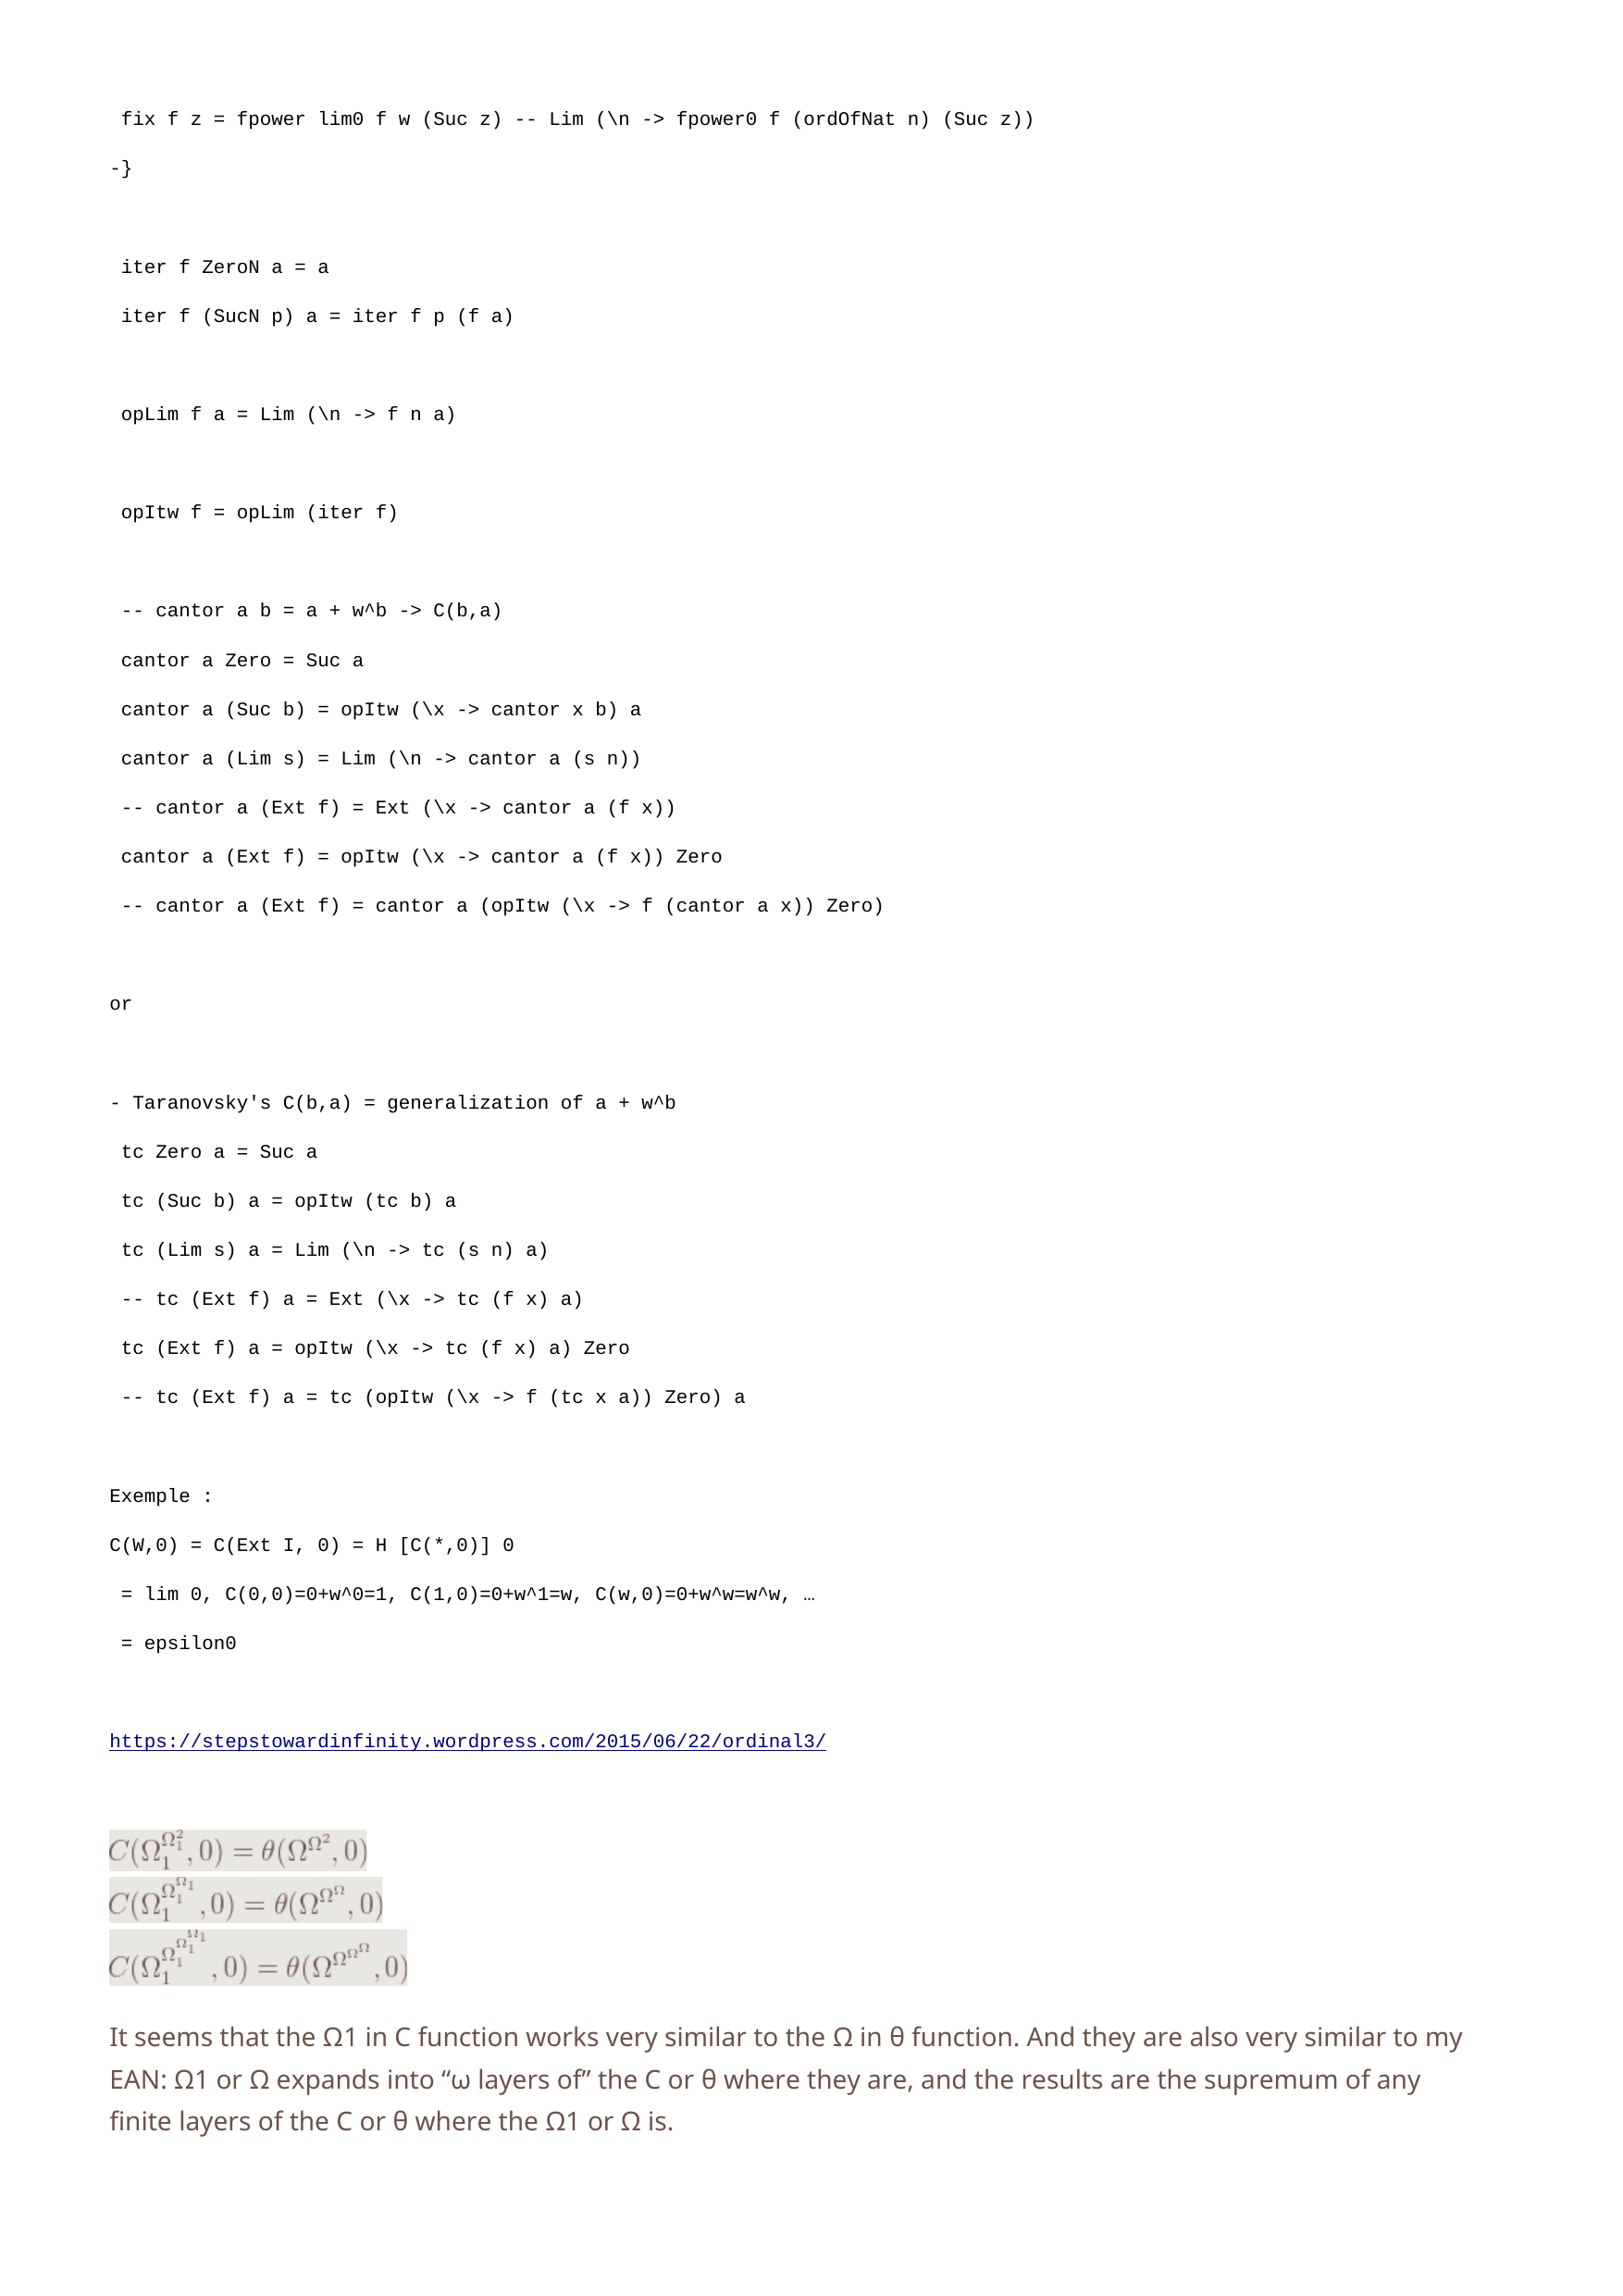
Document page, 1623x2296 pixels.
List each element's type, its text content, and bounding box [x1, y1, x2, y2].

text opLim f a = Lim (\n -> f n a) [109, 404, 1514, 427]
text cantor a (Ext f) = opItw (\x -> cantor a (f x)) Zero [109, 847, 1514, 869]
text -} [109, 158, 1514, 180]
text iter f (SucN p) a = iter f p (f a) [109, 306, 1514, 328]
text = epsilon0 [109, 1633, 1514, 1656]
text -- tc (Ext f) a = Ext (\x -> tc (f x) a) [109, 1289, 1514, 1311]
text tc (Ext f) a = opItw (\x -> tc (f x) a) Zero [109, 1338, 1514, 1360]
text cantor a (Lim s) = Lim (\n -> cantor a (s n)) [109, 749, 1514, 770]
picture [109, 1877, 383, 1923]
text Exemple : [109, 1486, 1514, 1508]
text tc (Lim s) a = Lim (\n -> tc (s n) a) [109, 1240, 1514, 1262]
text tc (Suc b) a = opItw (tc b) a [109, 1191, 1514, 1213]
text -- cantor a (Ext f) = cantor a (opItw (\x -> f (cantor a x)) Zero) [109, 896, 1514, 918]
text -- cantor a b = a + w^b -> C(b,a) [109, 601, 1514, 623]
text It seems that the Ω1 in C function works very similar to the Ω in θ function. And they are also very similar to my EAN: Ω1 or Ω expands into “ω layers of” the C or θ where they are, and the results are the supremum of any finite layers of the C or θ where the Ω1 or Ω is. [109, 2018, 1514, 2139]
picture [109, 1830, 367, 1871]
text fix f z = fpower lim0 f w (Suc z) -- Lim (\n -> fpower0 f (ordOfNat n) (Suc z)) [109, 109, 1514, 131]
text -- cantor a (Ext f) = Ext (\x -> cantor a (f x)) [109, 798, 1514, 820]
text cantor a Zero = Suc a [109, 650, 1514, 672]
text https://stepstowardinfinity.wordpress.com/2015/06/22/ordinal3/ [109, 1731, 1514, 1754]
text or [109, 994, 1514, 1016]
text cantor a (Suc b) = opItw (\x -> cantor x b) a [109, 700, 1514, 721]
text iter f ZeroN a = a [109, 256, 1514, 279]
text opItw f = opLim (iter f) [109, 503, 1514, 525]
text = lim 0, C(0,0)=0+w^0=1, C(1,0)=0+w^1=w, C(w,0)=0+w^w=w^w, … [109, 1584, 1514, 1607]
text - Taranovsky's C(b,a) = generalization of a + w^b [109, 1093, 1514, 1114]
picture [109, 1930, 407, 1986]
text C(W,0) = C(Ext I, 0) = H [C(*,0)] 0 [109, 1535, 1514, 1557]
text tc Zero a = Suc a [109, 1142, 1514, 1163]
text -- tc (Ext f) a = tc (opItw (\x -> f (tc x a)) Zero) a [109, 1387, 1514, 1409]
